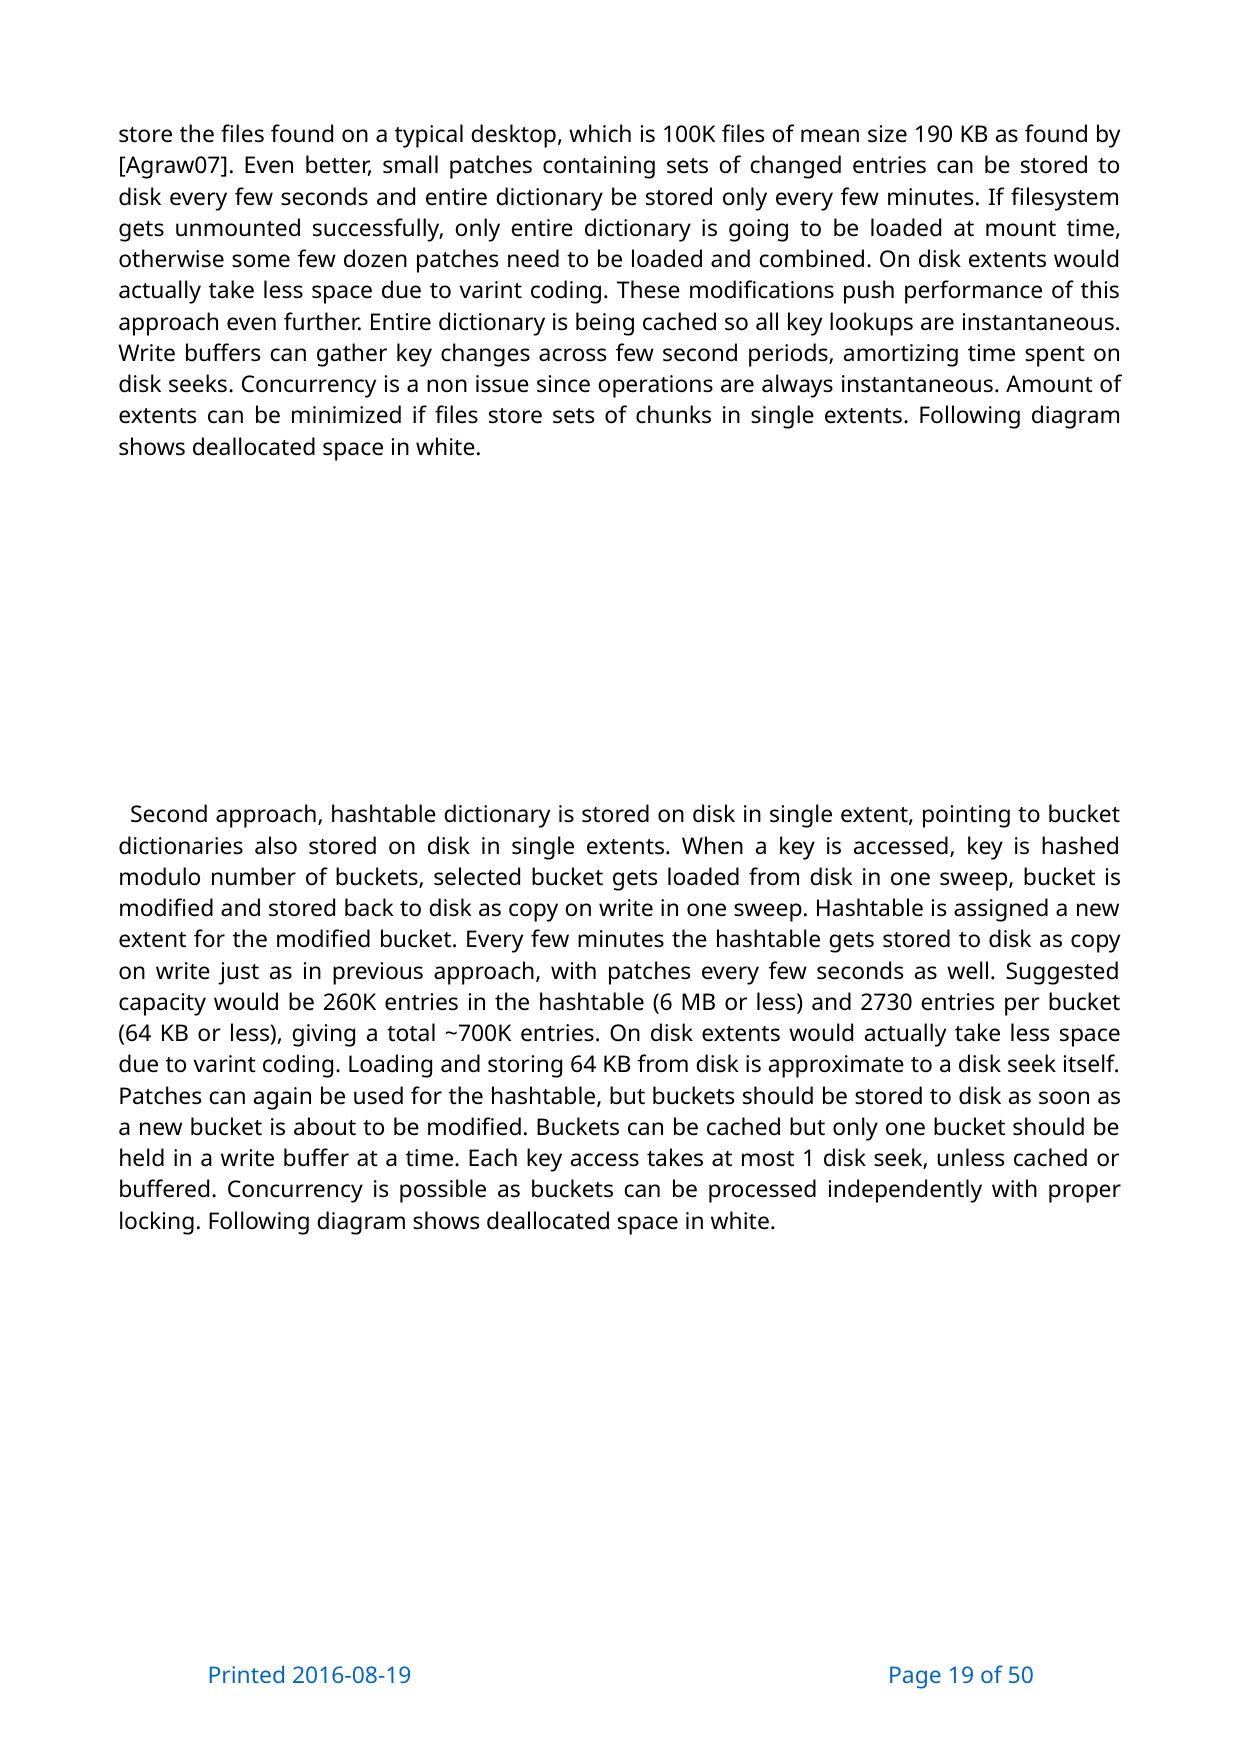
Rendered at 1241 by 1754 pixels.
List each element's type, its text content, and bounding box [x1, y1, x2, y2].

text store the files found on a typical desktop, which is 100K files of mean size 190 KB as found by [Agraw07]. Even better, small patches containing sets of changed entries can be stored to disk every few seconds and entire dictionary be stored only every few minutes. If filesystem gets unmounted successfully, only entire dictionary is going to be loaded at mount time, otherwise some few dozen patches need to be loaded and combined. On disk extents would actually take less space due to varint coding. These modifications push performance of this approach even further. Entire dictionary is being cached so all key lookups are instantaneous. Write buffers can gather key changes across few second periods, amortizing time spent on disk seeks. Concurrency is a non issue since operations are always instantaneous. Amount of extents can be minimized if files store sets of chunks in single extents. Following diagram shows deallocated space in white. [118, 118, 1122, 462]
text Second approach, hashtable dictionary is stored on disk in single extent, pointing to bucket dictionaries also stored on disk in single extents. When a key is accessed, key is hashed modulo number of buckets, selected bucket gets loaded from disk in one sweep, bucket is modified and stored back to disk as copy on write in one sweep. Hashtable is assigned a new extent for the modified bucket. Every few minutes the hashtable gets stored to disk as copy on write just as in previous approach, with patches every few seconds as well. Suggested capacity would be 260K entries in the hashtable (6 MB or less) and 2730 entries per bucket (64 KB or less), giving a total ~700K entries. On disk extents would actually take less space due to varint coding. Loading and storing 64 KB from disk is approximate to a disk seek itself. Patches can again be used for the hashtable, but buckets should be stored to disk as soon as a new bucket is about to be modified. Buckets can be cached but only one bucket should be held in a write buffer at a time. Each key access takes at most 1 disk seek, unless cached or buffered. Concurrency is possible as buckets can be processed independently with proper locking. Following diagram shows deallocated space in white. [118, 798, 1122, 1236]
